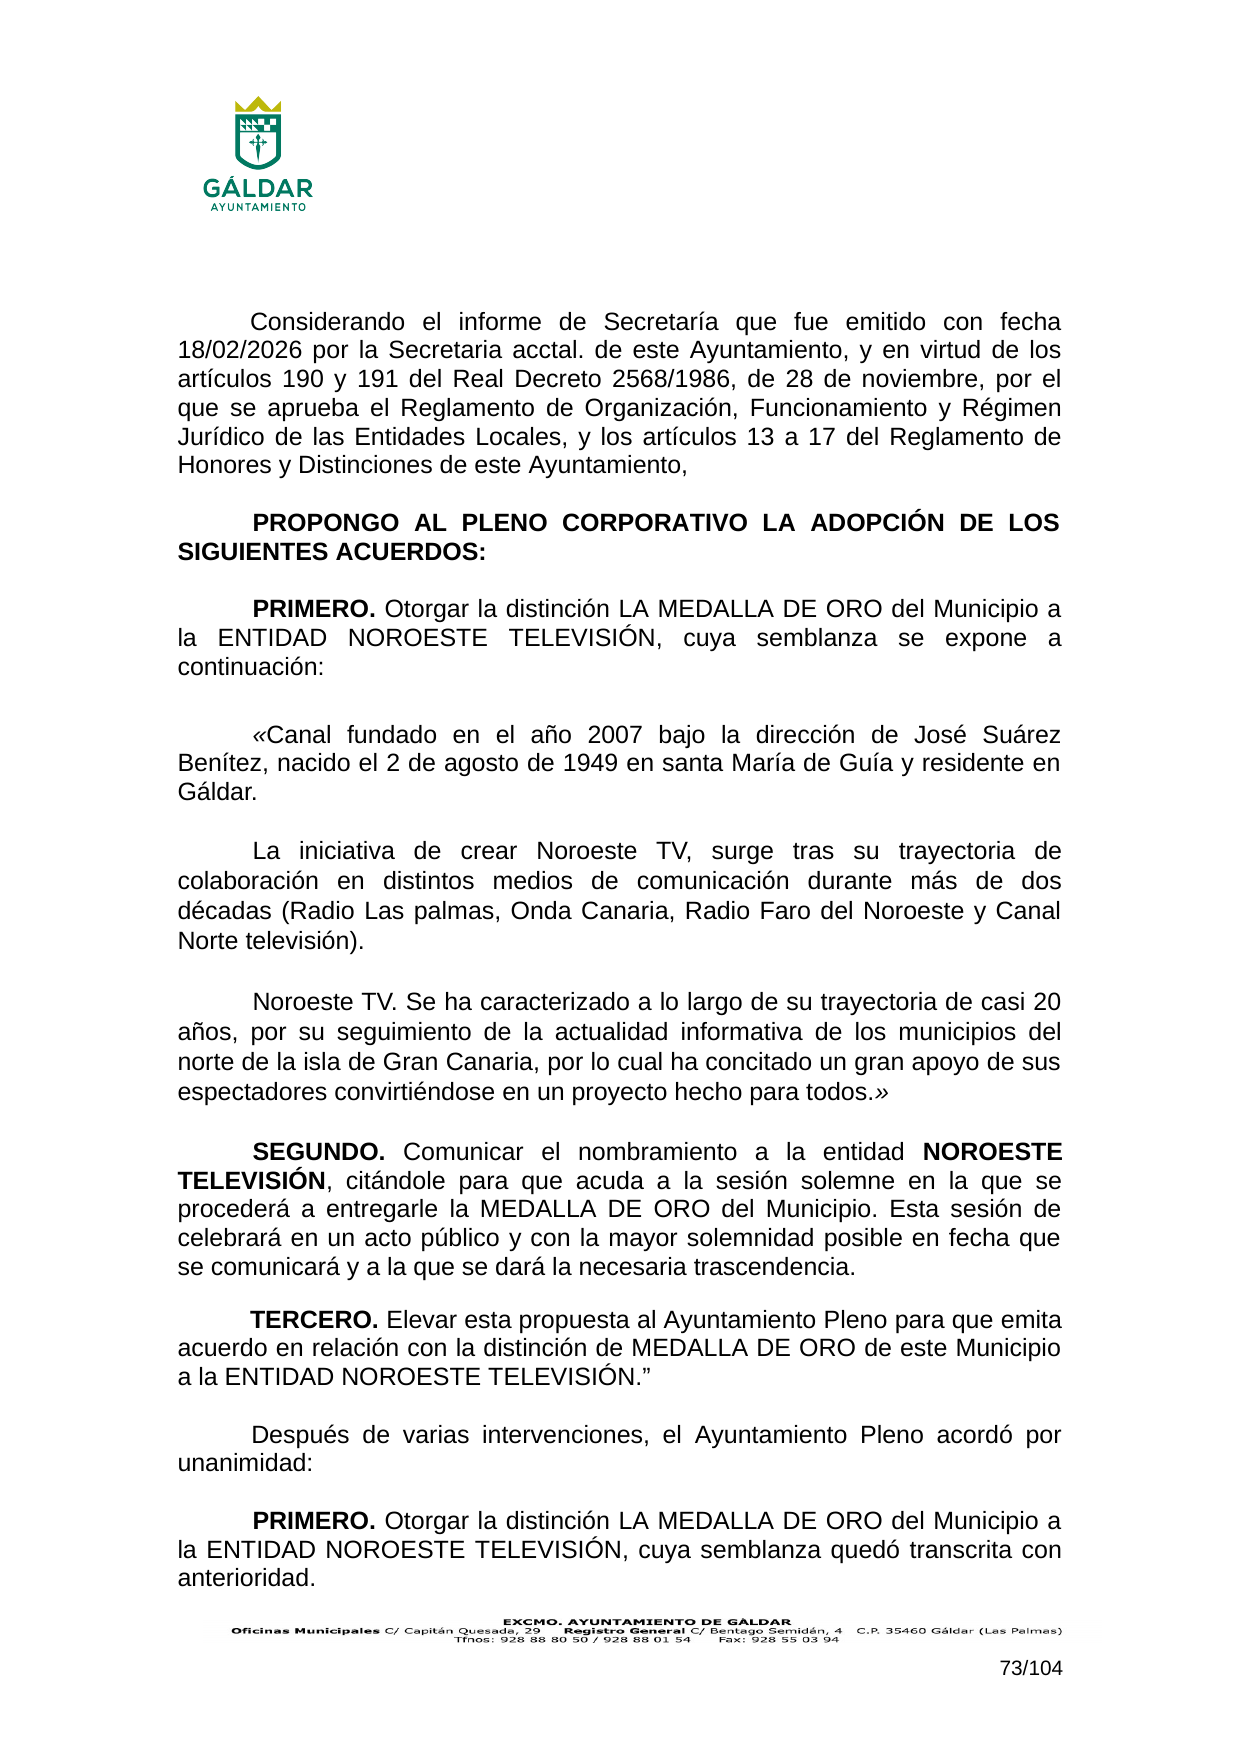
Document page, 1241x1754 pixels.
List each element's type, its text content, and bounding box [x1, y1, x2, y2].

text PRIMERO. Otorgar la distinción LA MEDALLA DE ORO del Municipio a la ENTIDAD NOROESTE TELEVISIÓN, cuya semblanza se expone a continuación: [177, 594, 1063, 680]
text Considerando el informe de Secretaría que fue emitido con fecha 18/02/2026 por la Secretaria acctal. de este Ayuntamiento, y en virtud de los artículos 190 y 191 del Real Decreto 2568/1986, de 28 de noviembre, por el que se aprueba el Reglamento de Organización, Funcionamiento y Régimen Jurídico de las Entidades Locales, y los artículos 13 a 17 del Reglamento de Honores y Distinciones de este Ayuntamiento, [177, 307, 1063, 479]
text Después de varias intervenciones, el Ayuntamiento Pleno acordó por unanimidad: [177, 1420, 1063, 1477]
text PROPONGO AL PLENO CORPORATIVO LA ADOPCIÓN DE LOS SIGUIENTES ACUERDOS: [177, 508, 1060, 565]
text SEGUNDO. Comunicar el nombramiento a la entidad NOROESTE TELEVISIÓN, citándole para que acuda a la sesión solemne en la que se procederá a entregarle la MEDALLA DE ORO del Municipio. Esta sesión de celebrará en un acto público y con la mayor solemnidad posible en fecha que se comunicará y a la que se dará la necesaria trascendencia. [177, 1137, 1063, 1281]
text TERCERO. Elevar esta propuesta al Ayuntamiento Pleno para que emita acuerdo en relación con la distinción de MEDALLA DE ORO de este Municipio a la ENTIDAD NOROESTE TELEVISIÓN.” [177, 1305, 1063, 1391]
text PRIMERO. Otorgar la distinción LA MEDALLA DE ORO del Municipio a la ENTIDAD NOROESTE TELEVISIÓN, cuya semblanza quedó transcrita con anterioridad. [177, 1506, 1063, 1592]
text Noroeste TV. Se ha caracterizado a lo largo de su trayectoria de casi 20 años, por su seguimiento de la actualidad informativa de los municipios del norte de la isla de Gran Canaria, por lo cual ha concitado un gran apoyo de sus espectadores convirtiéndose en un proyecto hecho para todos.» [177, 986, 1063, 1106]
text La iniciativa de crear Noroeste TV, surge tras su trayectoria de colaboración en distintos medios de comunicación durante más de dos décadas (Radio Las palmas, Onda Canaria, Radio Faro del Noroeste y Canal Norte televisión). [177, 836, 1063, 955]
picture [234, 1618, 1071, 1643]
text «Canal fundado en el año 2007 bajo la dirección de José Suárez Benítez, nacido el 2 de agosto de 1949 en santa María de Guía y residente en Gáldar. [177, 719, 1063, 806]
picture [184, 73, 331, 234]
